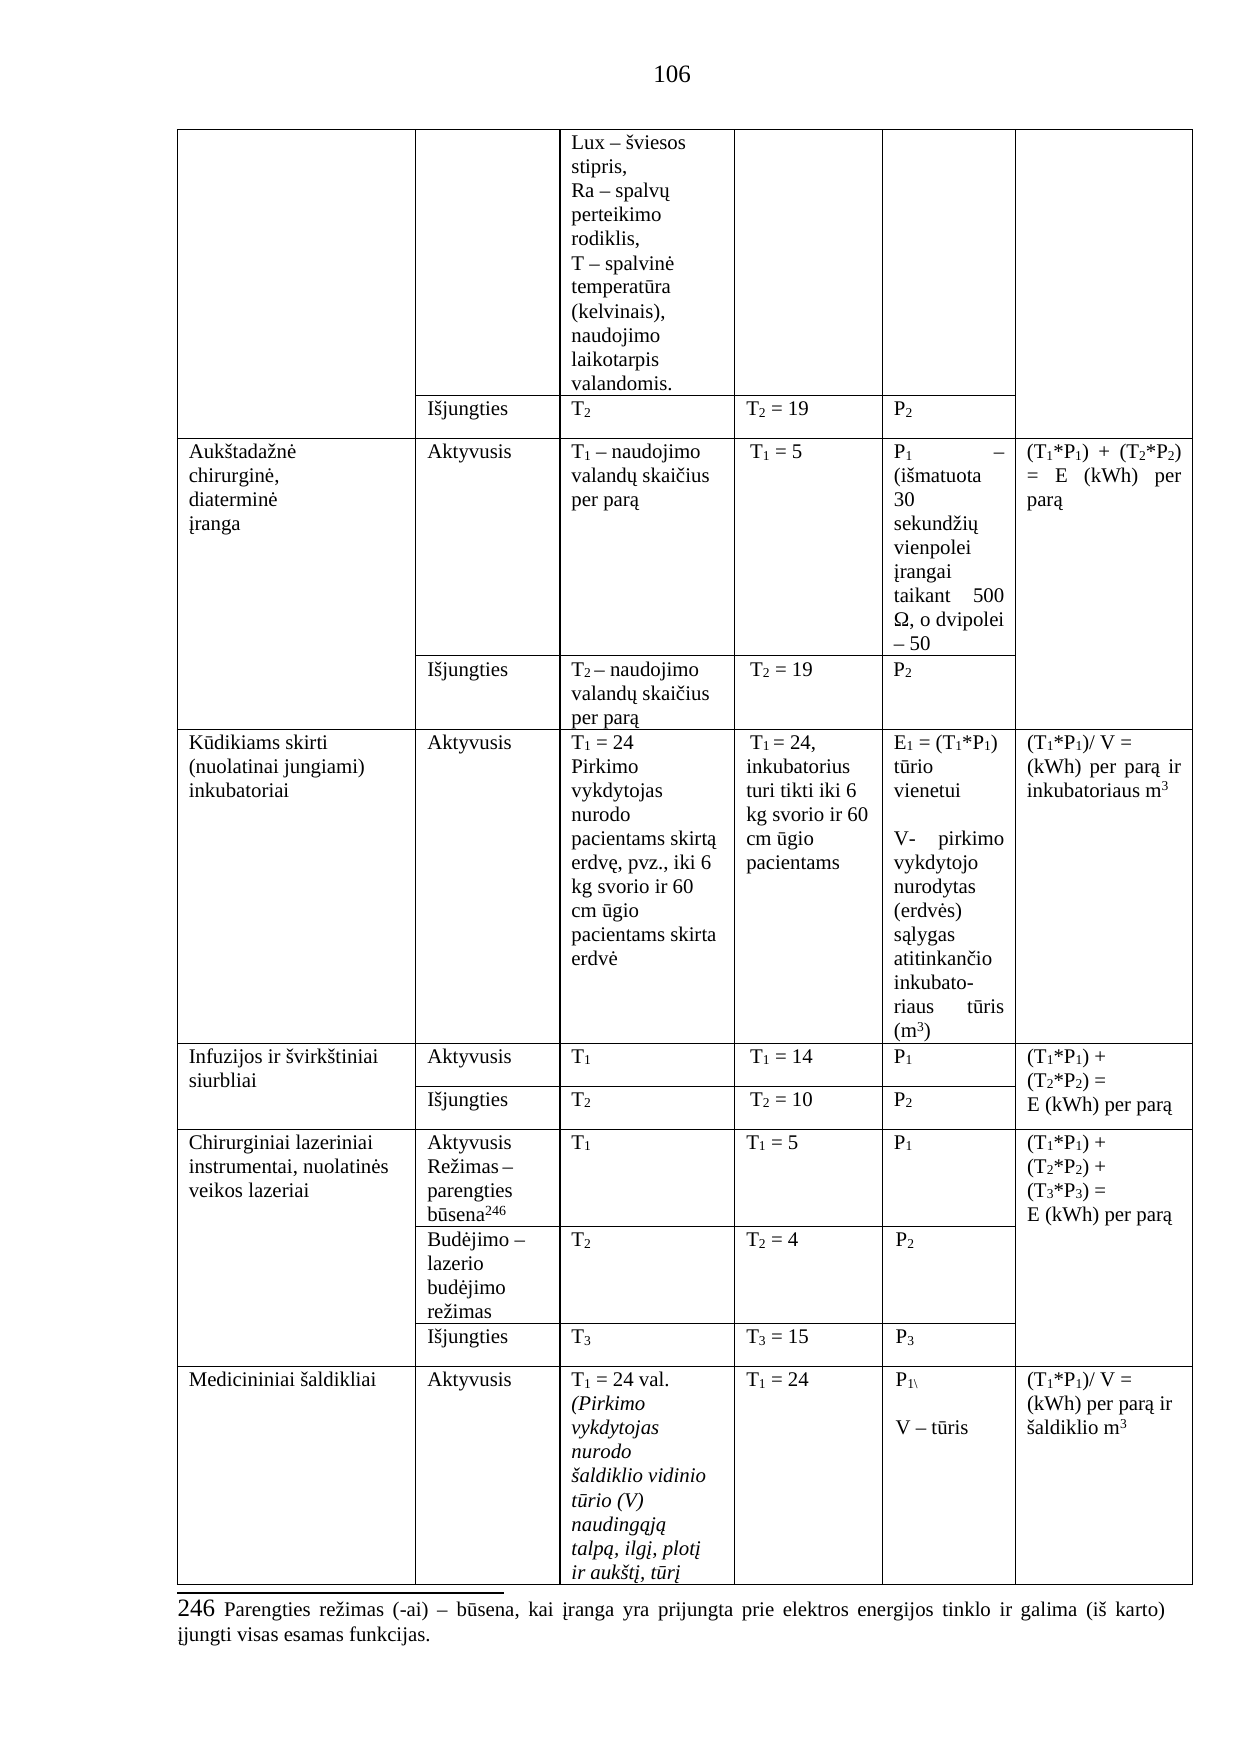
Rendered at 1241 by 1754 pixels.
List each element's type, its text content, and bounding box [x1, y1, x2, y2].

table_cell Infuzijos ir švirkštiniai siurbliai [178, 1044, 415, 1128]
table_cell P2 [883, 656, 1015, 729]
table_cell T2 = 10 [735, 1087, 882, 1128]
table_cell Išjungties [416, 656, 559, 729]
table_cell Išjungties [416, 1324, 559, 1366]
table_cell (T1*P1) + (T2*P2) + (T3*P3) = E (kWh) per parą [1016, 1130, 1192, 1366]
table_cell T2 = 19 [735, 396, 882, 438]
table_cell Budėjimo – lazerio budėjimo režimas [416, 1227, 559, 1323]
table_cell P3 [883, 1324, 1015, 1366]
table_cell Chirurginiai lazeriniai instrumentai, nuolatinės veikos lazeriai [178, 1130, 415, 1366]
table_cell Aktyvusis [416, 1044, 559, 1086]
table_cell P2 [883, 1087, 1015, 1128]
table_cell Medicininiai šaldikliai [178, 1367, 415, 1584]
table_cell T2 = 19 [735, 656, 882, 729]
table_cell T3 = 15 [735, 1324, 882, 1366]
table_cell [735, 130, 882, 395]
table_cell T1 = 24 val. (Pirkimo vykdytojas nurodo šaldiklio vidinio tūrio (V) naudingąją talpą, ilgį, plotį ir aukštį, tūrį [561, 1367, 734, 1584]
table_cell P2 [883, 1227, 1015, 1323]
table_cell [883, 130, 1015, 395]
table_cell T1 – naudojimo valandų skaičius per parą [561, 439, 734, 655]
table_cell Aukštadažnė chirurginė, diaterminė įranga [178, 439, 415, 729]
table_cell P1 [883, 1130, 1015, 1226]
table_cell T1 [561, 1044, 734, 1086]
table_cell (T1*P1) + (T2*P2) = E (kWh) per parą [1016, 1044, 1192, 1128]
table_cell Aktyvusis [416, 439, 559, 655]
table_cell (T1*P1)/ V = (kWh) per parą ir šaldiklio m3 [1016, 1367, 1192, 1584]
table_cell Aktyvusis Režimas – parengties būsena [416, 1130, 559, 1226]
table_cell P1 – (išmatuota 30 sekundžių vienpolei įrangai taikant 500 Ω, o dvipolei – 50 [883, 439, 1015, 655]
table_cell T2 [561, 396, 734, 438]
table_cell (T1*P1) + (T2*P2) = E (kWh) per parą [1016, 439, 1192, 729]
table_cell T1 = 5 [735, 439, 882, 655]
table_cell Aktyvusis [416, 730, 559, 1042]
table_cell P2 [883, 396, 1015, 438]
table_cell Aktyvusis [416, 1367, 559, 1584]
table_cell E1 = (T1*P1) tūrio vienetui V- pirkimo vykdytojo nurodytas (erdvės) sąlygas atitinkančio inkubato-riaus tūris (m3) [883, 730, 1015, 1042]
table_cell T2 [561, 1227, 734, 1323]
table_cell [178, 130, 415, 438]
table_cell T1 = 14 [735, 1044, 882, 1086]
table_cell T3 [561, 1324, 734, 1366]
table_cell Išjungties [416, 396, 559, 438]
table_cell P1 [883, 1044, 1015, 1086]
table_cell Lux – šviesos stipris, Ra – spalvų perteikimo rodiklis, T – spalvinė temperatūra (kelvinais), naudojimo laikotarpis valandomis. [561, 130, 734, 395]
table_cell T1 = 24 Pirkimo vykdytojas nurodo pacientams skirtą erdvę, pvz., iki 6 kg svorio ir 60 cm ūgio pacientams skirta erdvė [561, 730, 734, 1042]
table_cell T1 = 24 [735, 1367, 882, 1584]
table_cell T2 = 4 [735, 1227, 882, 1323]
table_cell Kūdikiams skirti (nuolatinai jungiami) inkubatoriai [178, 730, 415, 1042]
table_cell T2 – naudojimo valandų skaičius per parą [561, 656, 734, 729]
table_cell P1\ V – tūris [883, 1367, 1015, 1584]
table_cell [416, 130, 559, 395]
table_cell Išjungties [416, 1087, 559, 1128]
table_cell T1 [561, 1130, 734, 1226]
table_cell (T1*P1)/ V = (kWh) per parą ir inkubatoriaus m3 [1016, 730, 1192, 1042]
table_cell [1016, 130, 1192, 438]
table_cell T1 = 24, inkubatorius turi tikti iki 6 kg svorio ir 60 cm ūgio pacientams [735, 730, 882, 1042]
table_cell T1 = 5 [735, 1130, 882, 1226]
table_cell T2 [561, 1087, 734, 1128]
